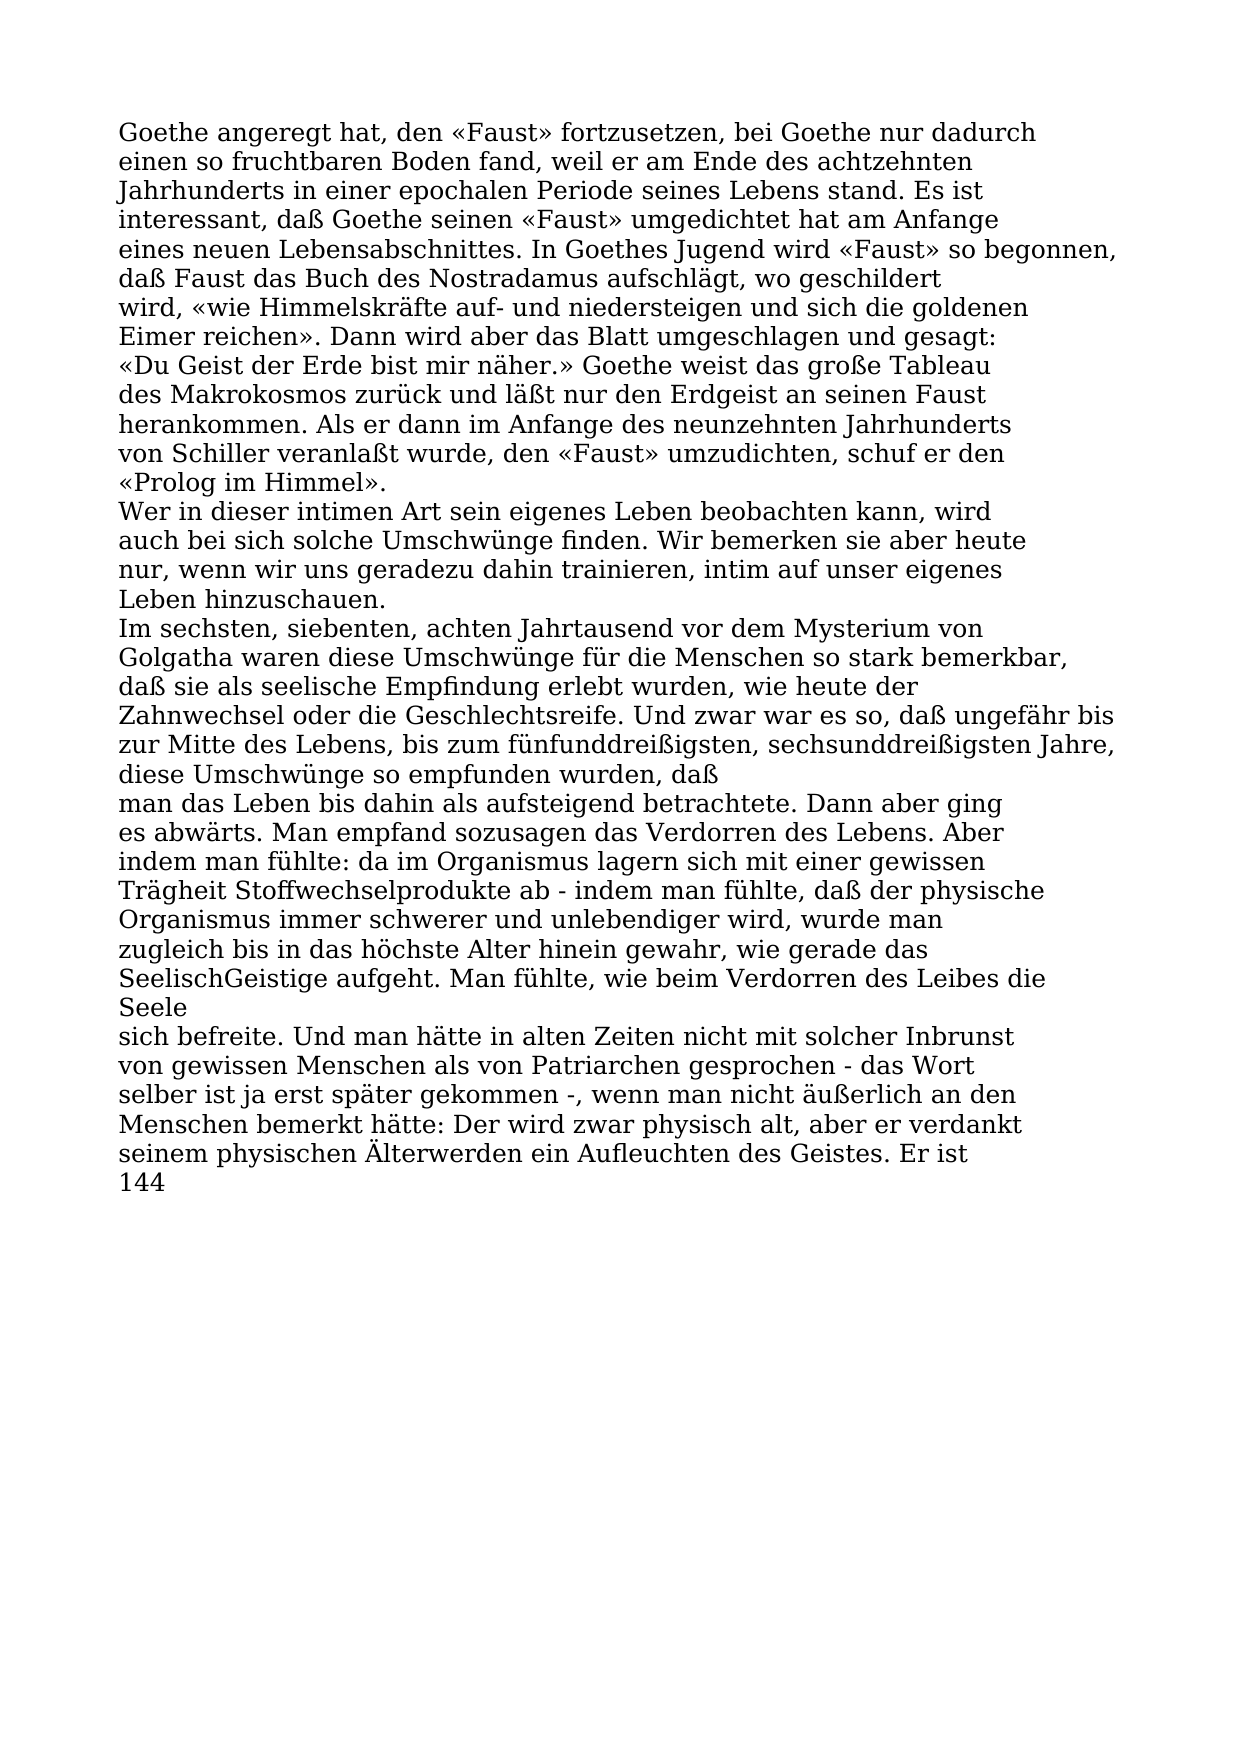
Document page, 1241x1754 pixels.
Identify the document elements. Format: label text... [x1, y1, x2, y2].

text des Makrokosmos zurück und läßt nur den Erdgeist an seinen Faust [118, 381, 1122, 410]
text von gewissen Menschen als von Patriarchen gesprochen - das Wort [118, 1051, 1122, 1081]
text einen so fruchtbaren Boden fand, weil er am Ende des achtzehnten [118, 147, 1122, 176]
text Golgatha waren diese Umschwünge für die Menschen so stark bemerkbar, daß sie als seelische Empfindung erlebt wurden, wie heute der [118, 643, 1122, 701]
text Eimer reichen». Dann wird aber das Blatt umgeschlagen und gesagt: [118, 322, 1122, 351]
text Wer in dieser intimen Art sein eigenes Leben beobachten kann, wird [118, 497, 1122, 526]
text Trägheit Stoffwechselprodukte ab - indem man fühlte, daß der physische Organismus immer schwerer und unlebendiger wird, wurde man [118, 876, 1122, 935]
text Leben hinzuschauen. [118, 585, 1122, 614]
text selber ist ja erst später gekommen -, wenn man nicht äußerlich an den [118, 1081, 1122, 1110]
text eines neuen Lebensabschnittes. In Goethes Jugend wird «Faust» so begonnen, daß Faust das Buch des Nostradamus aufschlägt, wo geschildert [118, 235, 1122, 293]
text seinem physischen Älterwerden ein Aufleuchten des Geistes. Er ist [118, 1139, 1122, 1168]
text interessant, daß Goethe seinen «Faust» umgedichtet hat am Anfange [118, 206, 1122, 235]
text Menschen bemerkt hätte: Der wird zwar physisch alt, aber er verdankt [118, 1110, 1122, 1139]
text «Du Geist der Erde bist mir näher.» Goethe weist das große Tableau [118, 351, 1122, 381]
text Zahnwechsel oder die Geschlechtsreife. Und zwar war es so, daß ungefähr bis zur Mitte des Lebens, bis zum fünfunddreißigsten, sechsunddreißigsten Jahre, diese Umschwünge so empfunden wurden, daß [118, 701, 1122, 789]
text wird, «wie Himmelskräfte auf- und niedersteigen und sich die goldenen [118, 293, 1122, 322]
text auch bei sich solche Umschwünge finden. Wir bemerken sie aber heute [118, 526, 1122, 556]
text man das Leben bis dahin als aufsteigend betrachtete. Dann aber ging [118, 789, 1122, 818]
text Goethe angeregt hat, den «Faust» fortzusetzen, bei Goethe nur dadurch [118, 118, 1122, 147]
text herankommen. Als er dann im Anfange des neunzehnten Jahrhunderts [118, 410, 1122, 439]
text zugleich bis in das höchste Alter hinein gewahr, wie gerade das SeelischGeistige aufgeht. Man fühlte, wie beim Verdorren des Leibes die Seele [118, 935, 1122, 1022]
text von Schiller veranlaßt wurde, den «Faust» umzudichten, schuf er den [118, 439, 1122, 468]
text «Prolog im Himmel». [118, 468, 1122, 497]
text Im sechsten, siebenten, achten Jahrtausend vor dem Mysterium von [118, 614, 1122, 643]
text sich befreite. Und man hätte in alten Zeiten nicht mit solcher Inbrunst [118, 1022, 1122, 1051]
text 144 [118, 1168, 1122, 1197]
text indem man fühlte: da im Organismus lagern sich mit einer gewissen [118, 847, 1122, 876]
text es abwärts. Man empfand sozusagen das Verdorren des Lebens. Aber [118, 818, 1122, 847]
text nur, wenn wir uns geradezu dahin trainieren, intim auf unser eigenes [118, 556, 1122, 585]
text Jahrhunderts in einer epochalen Periode seines Lebens stand. Es ist [118, 176, 1122, 206]
